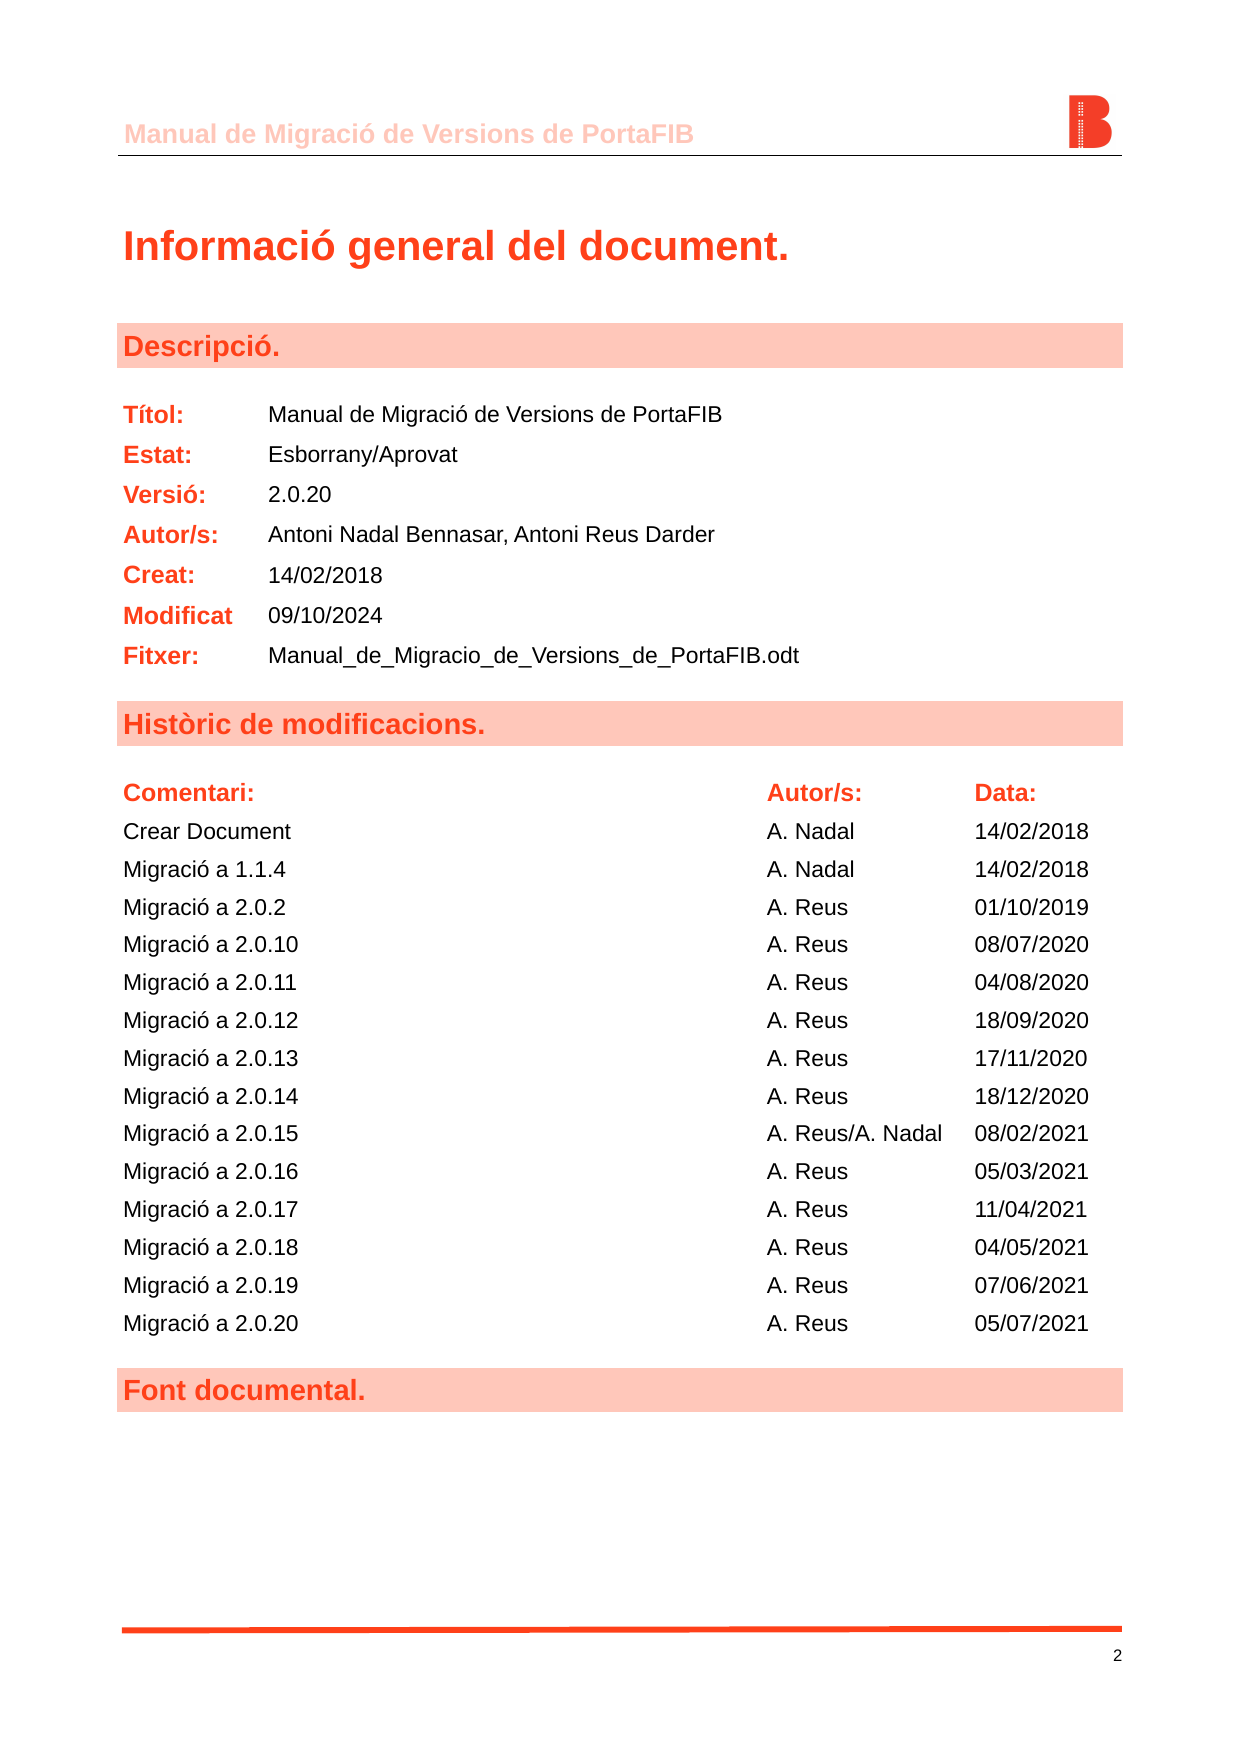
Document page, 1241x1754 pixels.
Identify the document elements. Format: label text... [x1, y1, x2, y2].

table_cell [117, 1438, 1123, 1476]
table_cell Fitxer: [117, 635, 262, 675]
table_cell Crear Document [117, 812, 761, 850]
table_cell A. Reus [761, 1001, 968, 1039]
table_cell [117, 1554, 1123, 1592]
table_cell Migració a 2.0.13 [117, 1039, 761, 1077]
table_cell 04/08/2020 [969, 964, 1123, 1001]
table_cell 14/02/2018 [969, 812, 1123, 850]
table_cell Manual de Migració de Versions de PortaFIB [262, 394, 1123, 434]
table_cell [117, 675, 1123, 701]
table_cell 18/09/2020 [969, 1001, 1123, 1039]
table_cell Migració a 2.0.14 [117, 1077, 761, 1115]
table_cell Estat: [117, 434, 262, 474]
table_cell Migració a 2.0.16 [117, 1153, 761, 1190]
table_cell Font documental. [117, 1368, 1123, 1412]
table_cell [117, 1516, 1123, 1554]
table_cell Modificat [117, 595, 262, 635]
table_cell 01/10/2019 [969, 888, 1123, 926]
table_cell Migració a 2.0.17 [117, 1190, 761, 1228]
table_cell A. Reus [761, 1039, 968, 1077]
table_cell Creat: [117, 555, 262, 595]
table_cell Versió: [117, 474, 262, 514]
table_cell Migració a 2.0.10 [117, 926, 761, 963]
table_cell A. Reus [761, 964, 968, 1001]
table_cell Títol: [117, 394, 262, 434]
table_cell Migració a 2.0.18 [117, 1228, 761, 1266]
table_cell [117, 746, 1123, 772]
table_cell 04/05/2021 [969, 1228, 1123, 1266]
table_cell 08/07/2020 [969, 926, 1123, 963]
table_cell A. Reus/A. Nadal [761, 1115, 968, 1152]
table_cell 09/10/2024 [262, 595, 1123, 635]
table_cell Esborrany/Aprovat [262, 434, 1123, 474]
table_cell A. Reus [761, 1153, 968, 1190]
table_cell 07/06/2021 [969, 1266, 1123, 1304]
table_cell Autor/s: [117, 515, 262, 555]
table_cell A. Reus [761, 1077, 968, 1115]
table_cell Migració a 1.1.4 [117, 850, 761, 888]
table_cell 05/07/2021 [969, 1304, 1123, 1342]
table_cell [117, 1342, 1123, 1367]
table_cell A. Reus [761, 1190, 968, 1228]
table_cell Migració a 2.0.2 [117, 888, 761, 926]
table_cell Data: [969, 772, 1123, 812]
table_cell A. Reus [761, 1266, 968, 1304]
table_cell [117, 1476, 1123, 1516]
table_cell A. Reus [761, 1304, 968, 1342]
table_cell 14/02/2018 [262, 555, 1123, 595]
table_cell Migració a 2.0.15 [117, 1115, 761, 1152]
table_cell 11/04/2021 [969, 1190, 1123, 1228]
table_cell [117, 368, 1123, 394]
table_cell A. Reus [761, 888, 968, 926]
table_cell 17/11/2020 [969, 1039, 1123, 1077]
table_header Informació general del document. [117, 216, 1123, 323]
table_cell A. Nadal [761, 850, 968, 888]
table_cell 14/02/2018 [969, 850, 1123, 888]
table_cell Antoni Nadal Bennasar, Antoni Reus Darder [262, 515, 1123, 555]
table_cell 08/02/2021 [969, 1115, 1123, 1152]
table_cell A. Reus [761, 1228, 968, 1266]
table_cell Comentari: [117, 772, 761, 812]
picture [1063, 94, 1117, 150]
table_cell Migració a 2.0.19 [117, 1266, 761, 1304]
table_cell Migració a 2.0.12 [117, 1001, 761, 1039]
table_cell [117, 1413, 1123, 1438]
table_cell 2.0.20 [262, 474, 1123, 514]
table_cell A. Reus [761, 926, 968, 963]
table_cell Migració a 2.0.20 [117, 1304, 761, 1342]
table_cell Migració a 2.0.11 [117, 964, 761, 1001]
table_cell Descripció. [117, 323, 1123, 368]
table_cell Manual_de_Migracio_de_Versions_de_PortaFIB.odt [262, 635, 1123, 675]
table_cell 05/03/2021 [969, 1153, 1123, 1190]
table_cell Històric de modificacions. [117, 701, 1123, 746]
table_cell 18/12/2020 [969, 1077, 1123, 1115]
table_cell Autor/s: [761, 772, 968, 812]
table_cell A. Nadal [761, 812, 968, 850]
